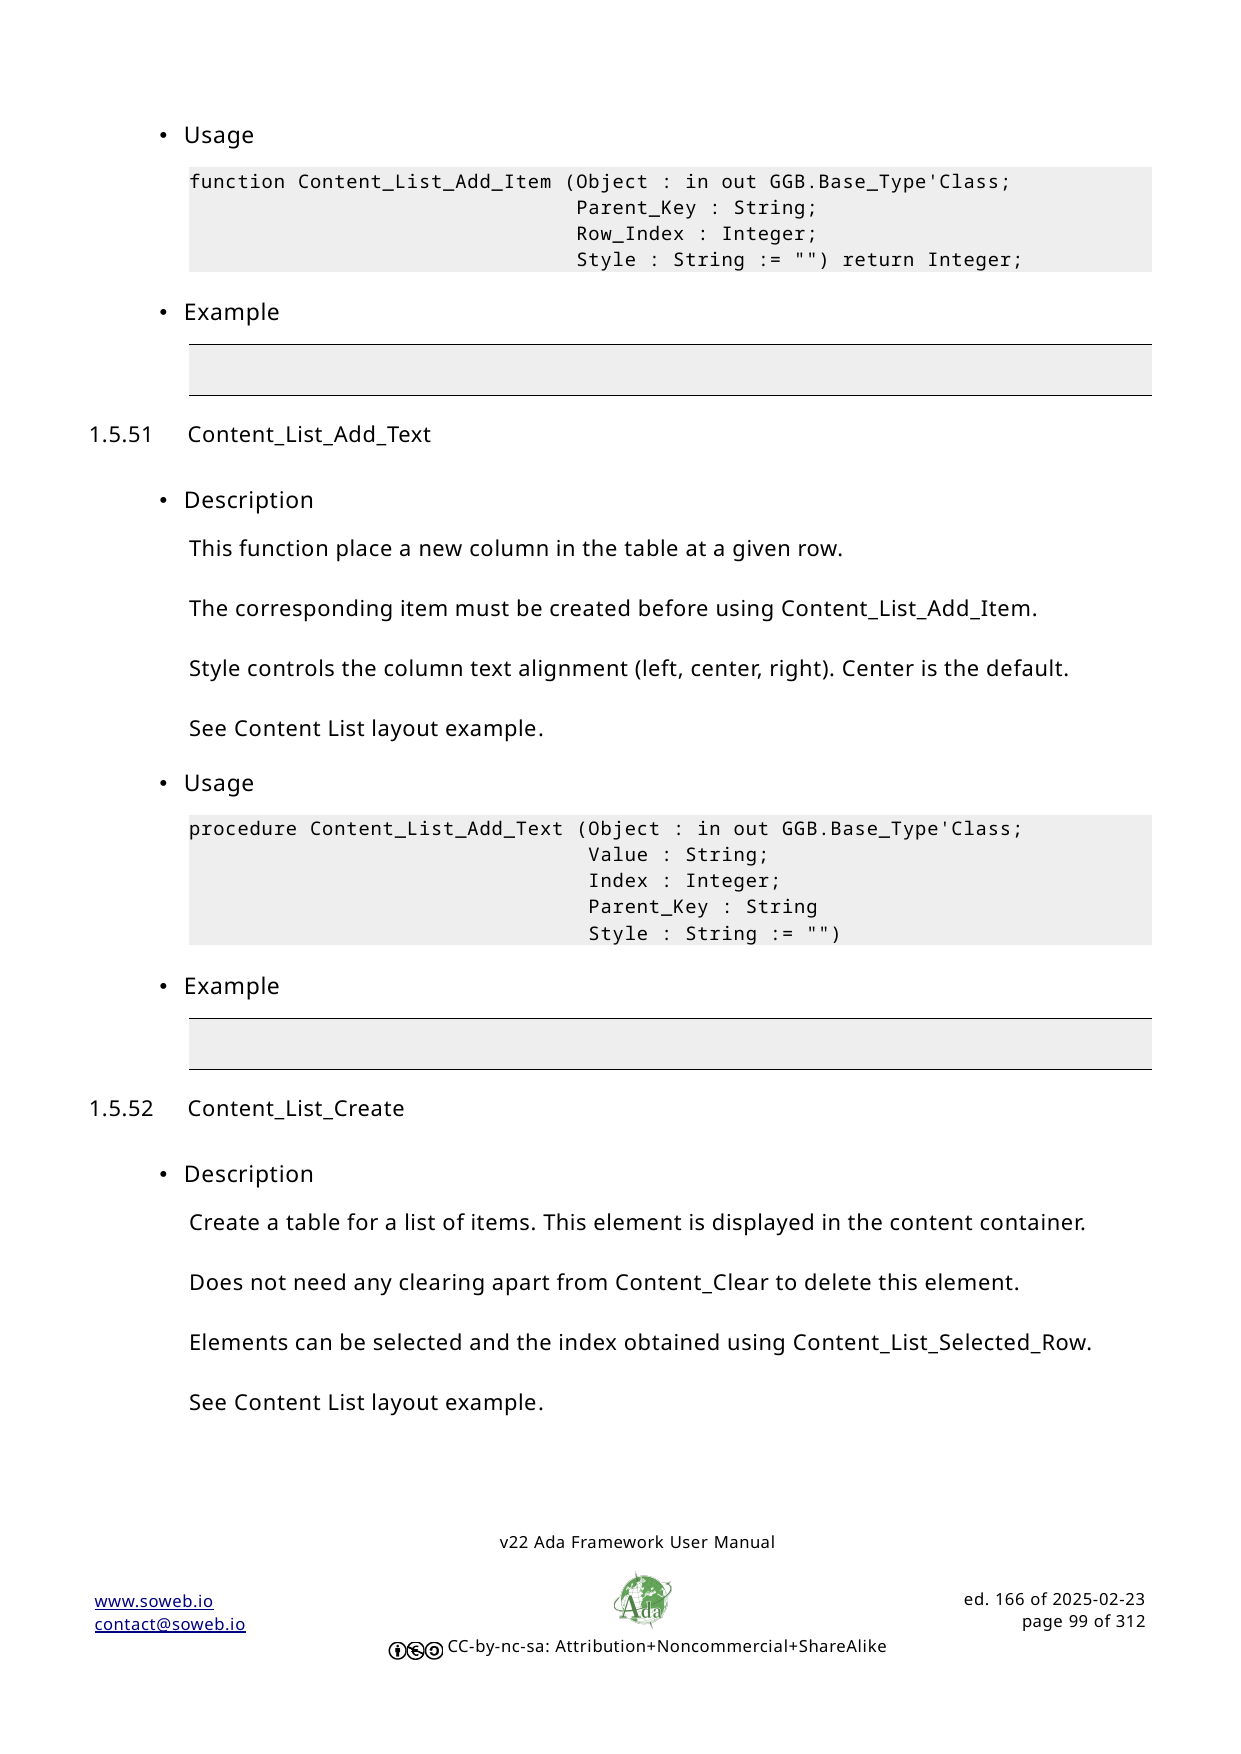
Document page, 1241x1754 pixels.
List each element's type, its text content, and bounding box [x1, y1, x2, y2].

text Value : String; [189, 841, 1152, 867]
subtitle Example [159, 969, 1152, 1000]
text Parent_Key : String [189, 893, 1152, 919]
subtitle Usage [159, 118, 1152, 150]
subtitle Description [159, 484, 1152, 515]
text Elements can be selected and the index obtained using Content_List_Selected_Row. [189, 1326, 1152, 1356]
subtitle Example [159, 295, 1152, 327]
text Create a table for a list of items. This element is displayed in the content container. [189, 1206, 1152, 1236]
subtitle Description [159, 1157, 1152, 1189]
text The corresponding item must be created before using Content_List_Add_Item. [189, 593, 1152, 623]
text Does not need any clearing apart from Content_Clear to delete this element. [189, 1266, 1152, 1296]
text This function place a new column in the table at a given row. [189, 533, 1152, 563]
text Style controls the column text alignment (left, center, right). Center is the default. [189, 653, 1152, 683]
picture [388, 1642, 443, 1660]
subtitle Content_List_Add_Text [88, 419, 1152, 460]
text See Content List layout example. [189, 713, 1152, 743]
text Index : Integer; [189, 867, 1152, 893]
subtitle Usage [159, 766, 1152, 797]
text Style : String := "") [189, 919, 1152, 945]
text See Content List layout example. [189, 1386, 1152, 1416]
picture [613, 1571, 672, 1630]
text function Content_List_Add_Item (Object : in out GGB.Base_Type'Class; Parent_Key : String; Row_Index : Integer; Style : String := "") return Integer; [189, 167, 1152, 272]
text procedure Content_List_Add_Text (Object : in out GGB.Base_Type'Class; [189, 815, 1152, 841]
subtitle Content_List_Create [88, 1093, 1152, 1134]
